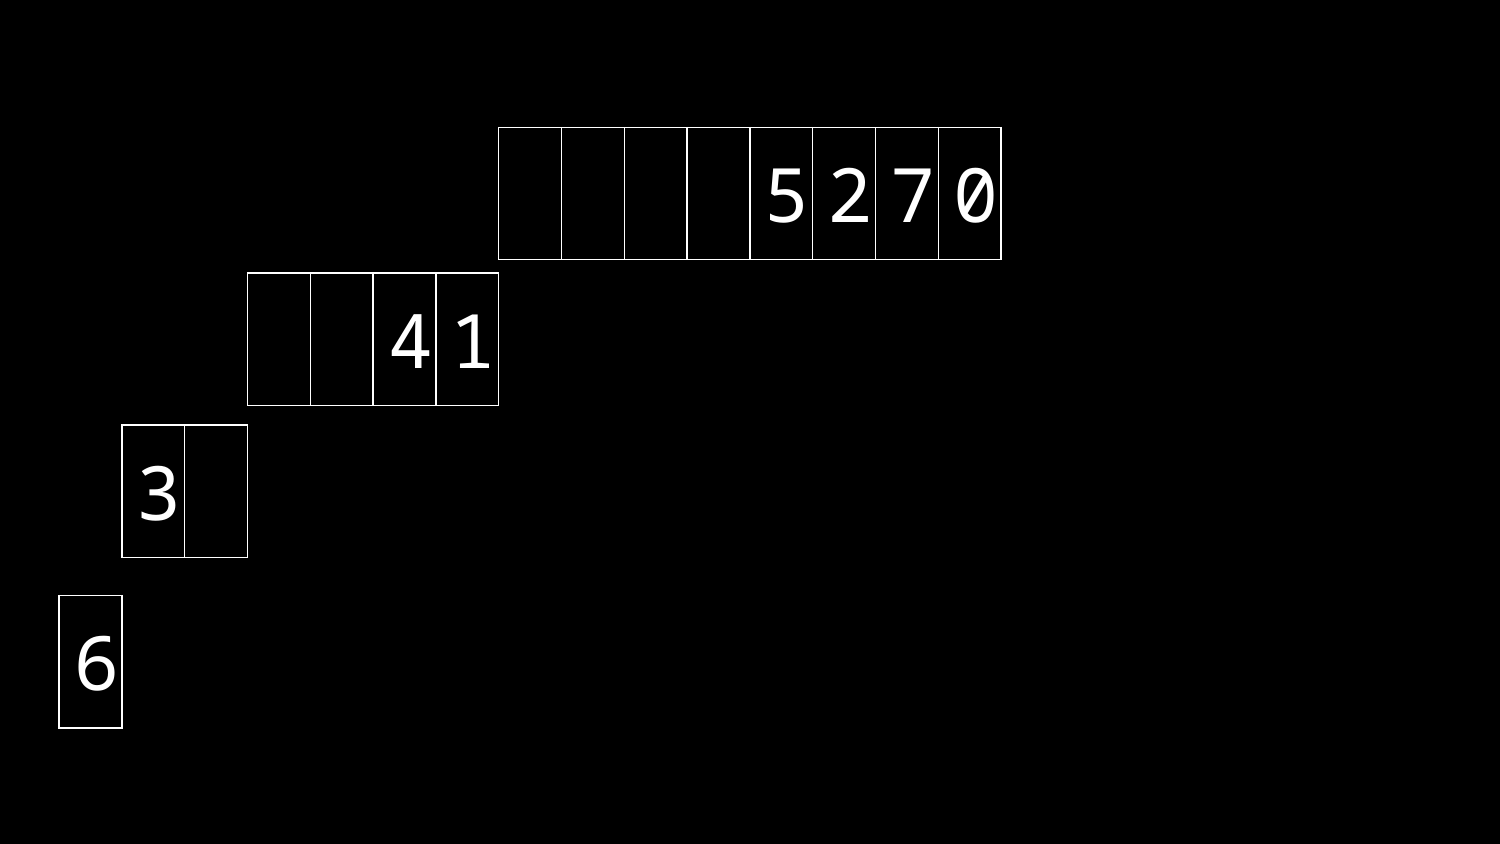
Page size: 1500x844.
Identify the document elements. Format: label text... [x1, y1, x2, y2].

table_header [185, 426, 247, 557]
table_header 7 [876, 128, 938, 259]
table_header 0 [939, 128, 1000, 259]
table_header 5 [751, 128, 812, 259]
table_header 2 [813, 128, 875, 259]
table_header 4 [374, 274, 435, 405]
table_header [562, 128, 624, 259]
table_header [311, 274, 372, 405]
table_header [688, 128, 749, 259]
table_header [248, 274, 310, 405]
table_header 1 [437, 274, 498, 405]
table_header 3 [123, 426, 184, 557]
table_header [499, 128, 561, 259]
table_header 6 [60, 596, 121, 727]
table_header [625, 128, 686, 259]
